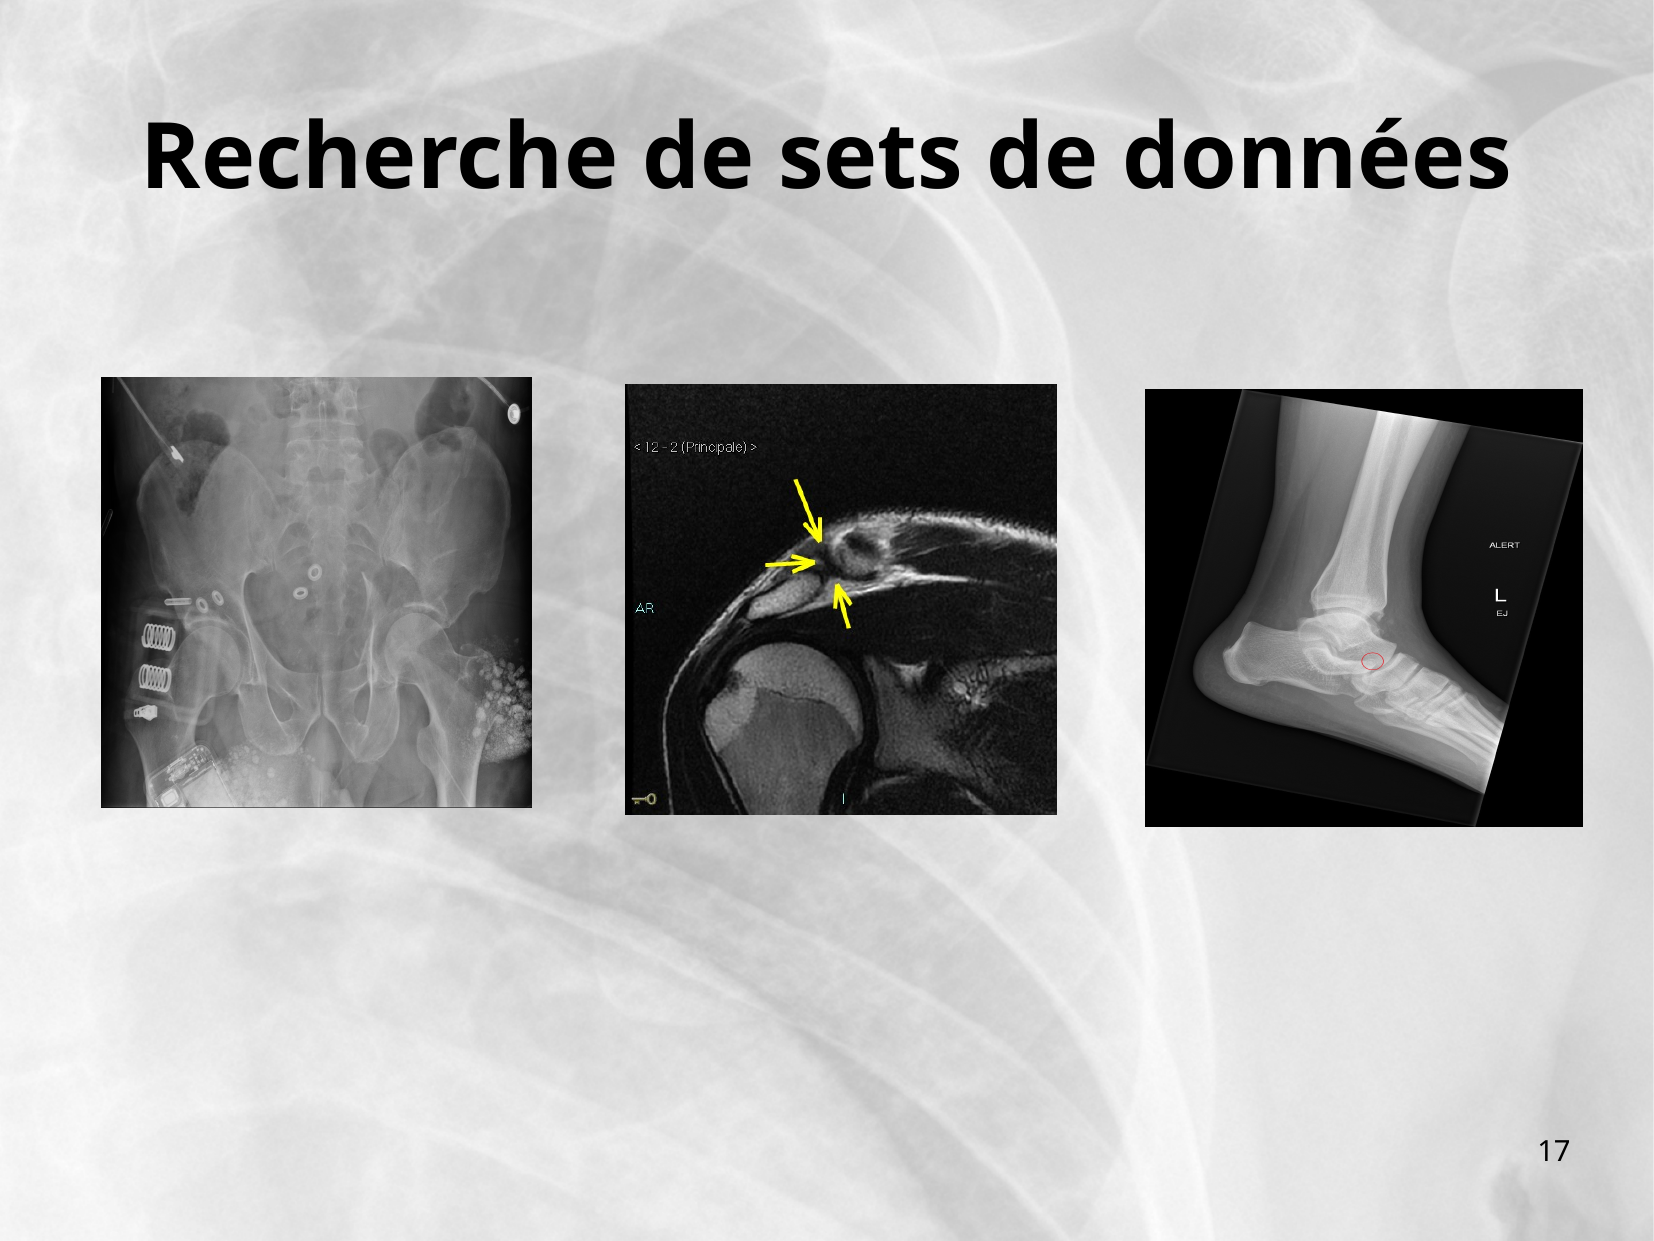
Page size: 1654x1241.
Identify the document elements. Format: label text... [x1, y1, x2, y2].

picture [0, 0, 1654, 1241]
title Recherche de sets de données [82, 49, 1571, 257]
